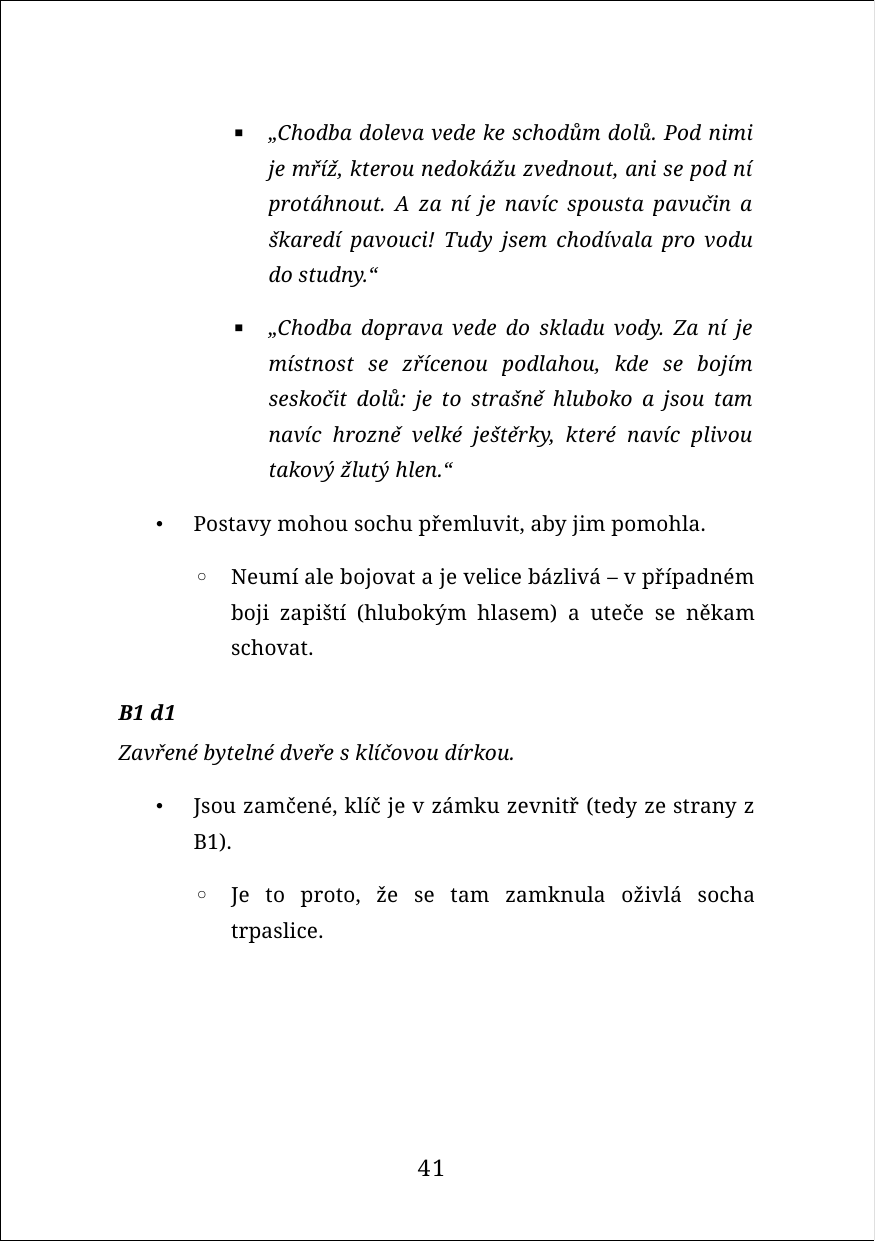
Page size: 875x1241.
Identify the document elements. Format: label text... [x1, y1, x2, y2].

text Zavřené bytelné dveře s klíčovou dírkou. [118, 738, 756, 767]
list Je to proto, že se tam zamknula oživlá socha trpaslice. [193, 880, 756, 944]
list Neumí ale bojovat a je velice bázlivá – v případném boji zapiští (hlubokým hlasem) a uteče se někam schovat. [193, 562, 756, 662]
list „Chodba doprava vede do skladu vody. Za ní je místnost se zřícenou podlahou, kde se bojím seskočit dolů: je to strašně hluboko a jsou tam navíc hrozně velké ještěrky, které navíc plivou takový žlutý hlen.“ [231, 313, 756, 484]
list Postavy mohou sochu přemluvit, aby jim pomohla. [156, 509, 756, 537]
subtitle B1 d1 [118, 698, 756, 727]
list Jsou zamčené, klíč je v zámku zevnitř (tedy ze strany z B1). [156, 792, 756, 856]
list „Chodba doleva vede ke schodům dolů. Pod nimi je mříž, kterou nedokážu zvednout, ani se pod ní protáhnout. A za ní je navíc spousta pavučin a škaredí pavouci! Tudy jsem chodívala pro vodu do studny.“ [231, 118, 756, 289]
